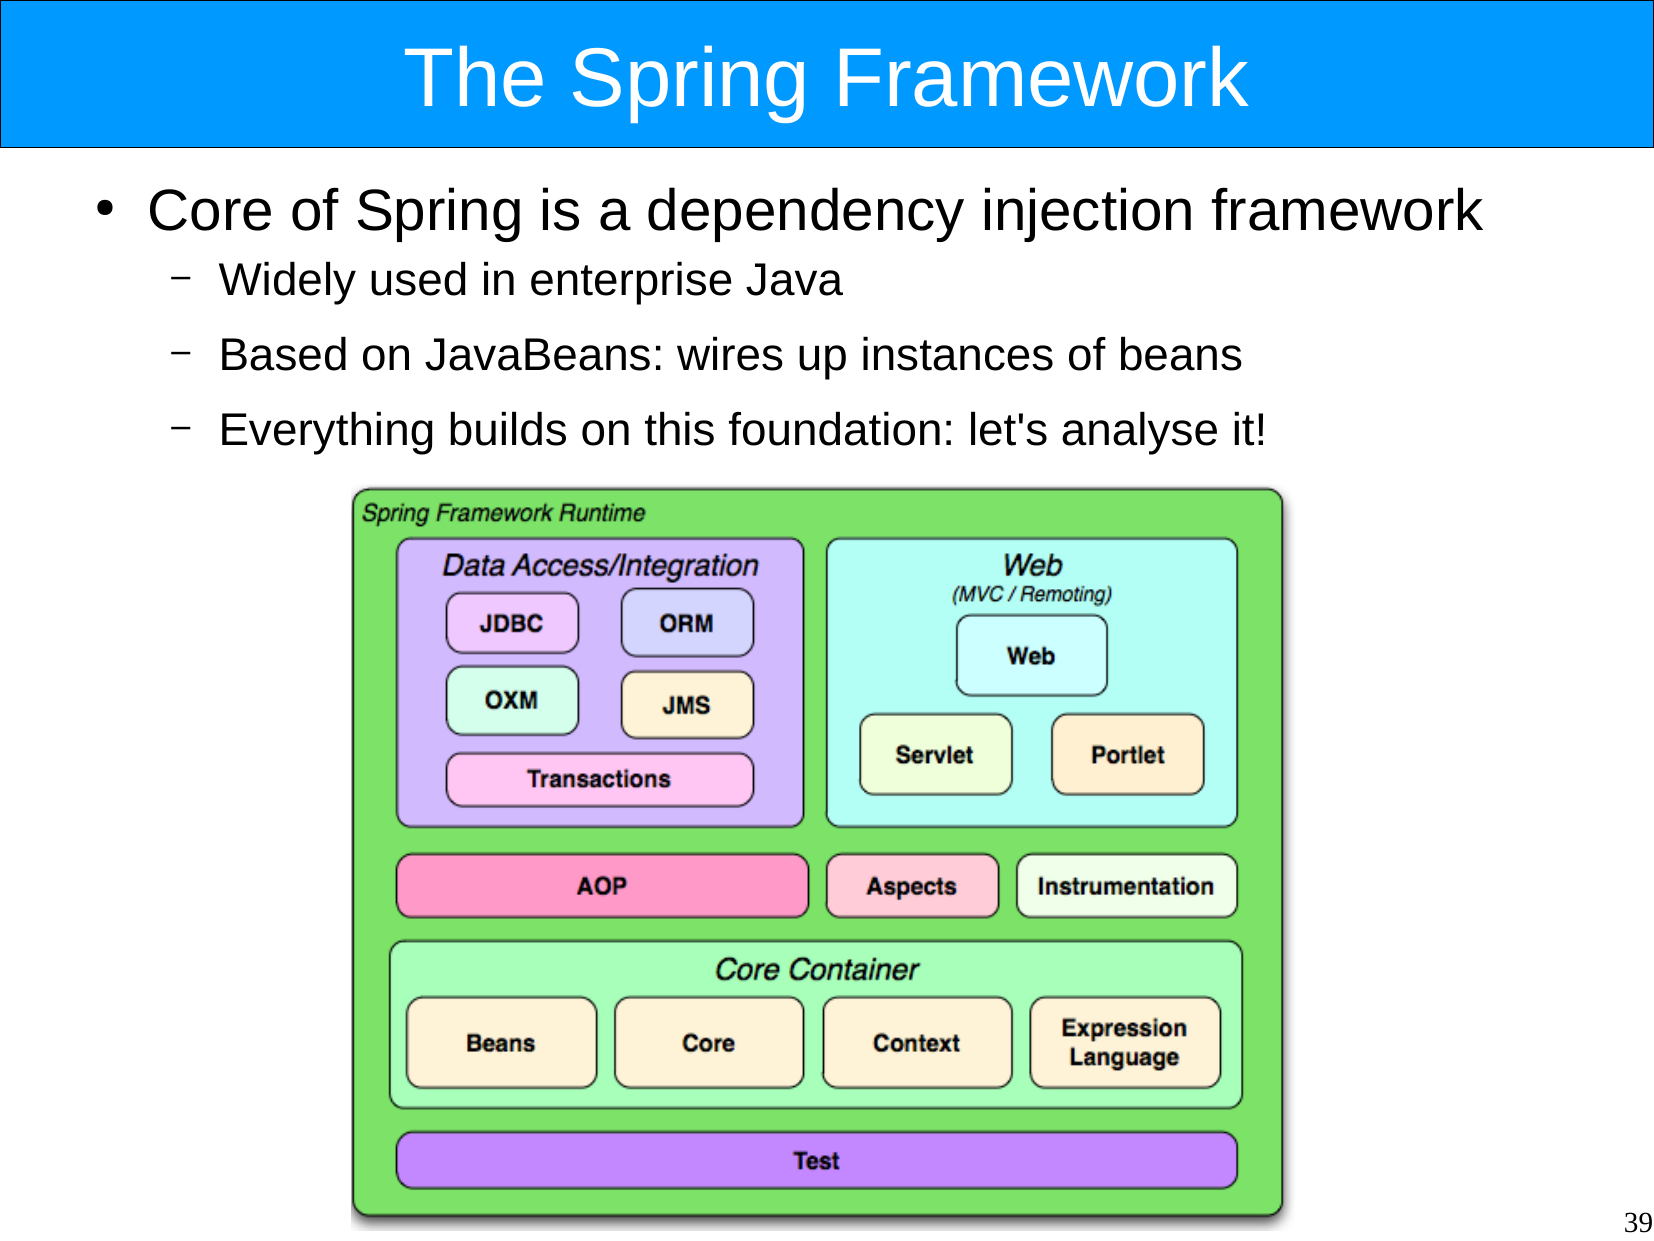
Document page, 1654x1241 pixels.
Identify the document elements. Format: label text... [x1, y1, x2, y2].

picture [351, 484, 1300, 1231]
title The Spring Framework [82, 13, 1571, 142]
list Core of Spring is a dependency injection framework Widely used in enterprise Java Based on JavaBeans: wires up instances of beans Everything builds on this foundation: let's analyse it! [76, 177, 1565, 1196]
